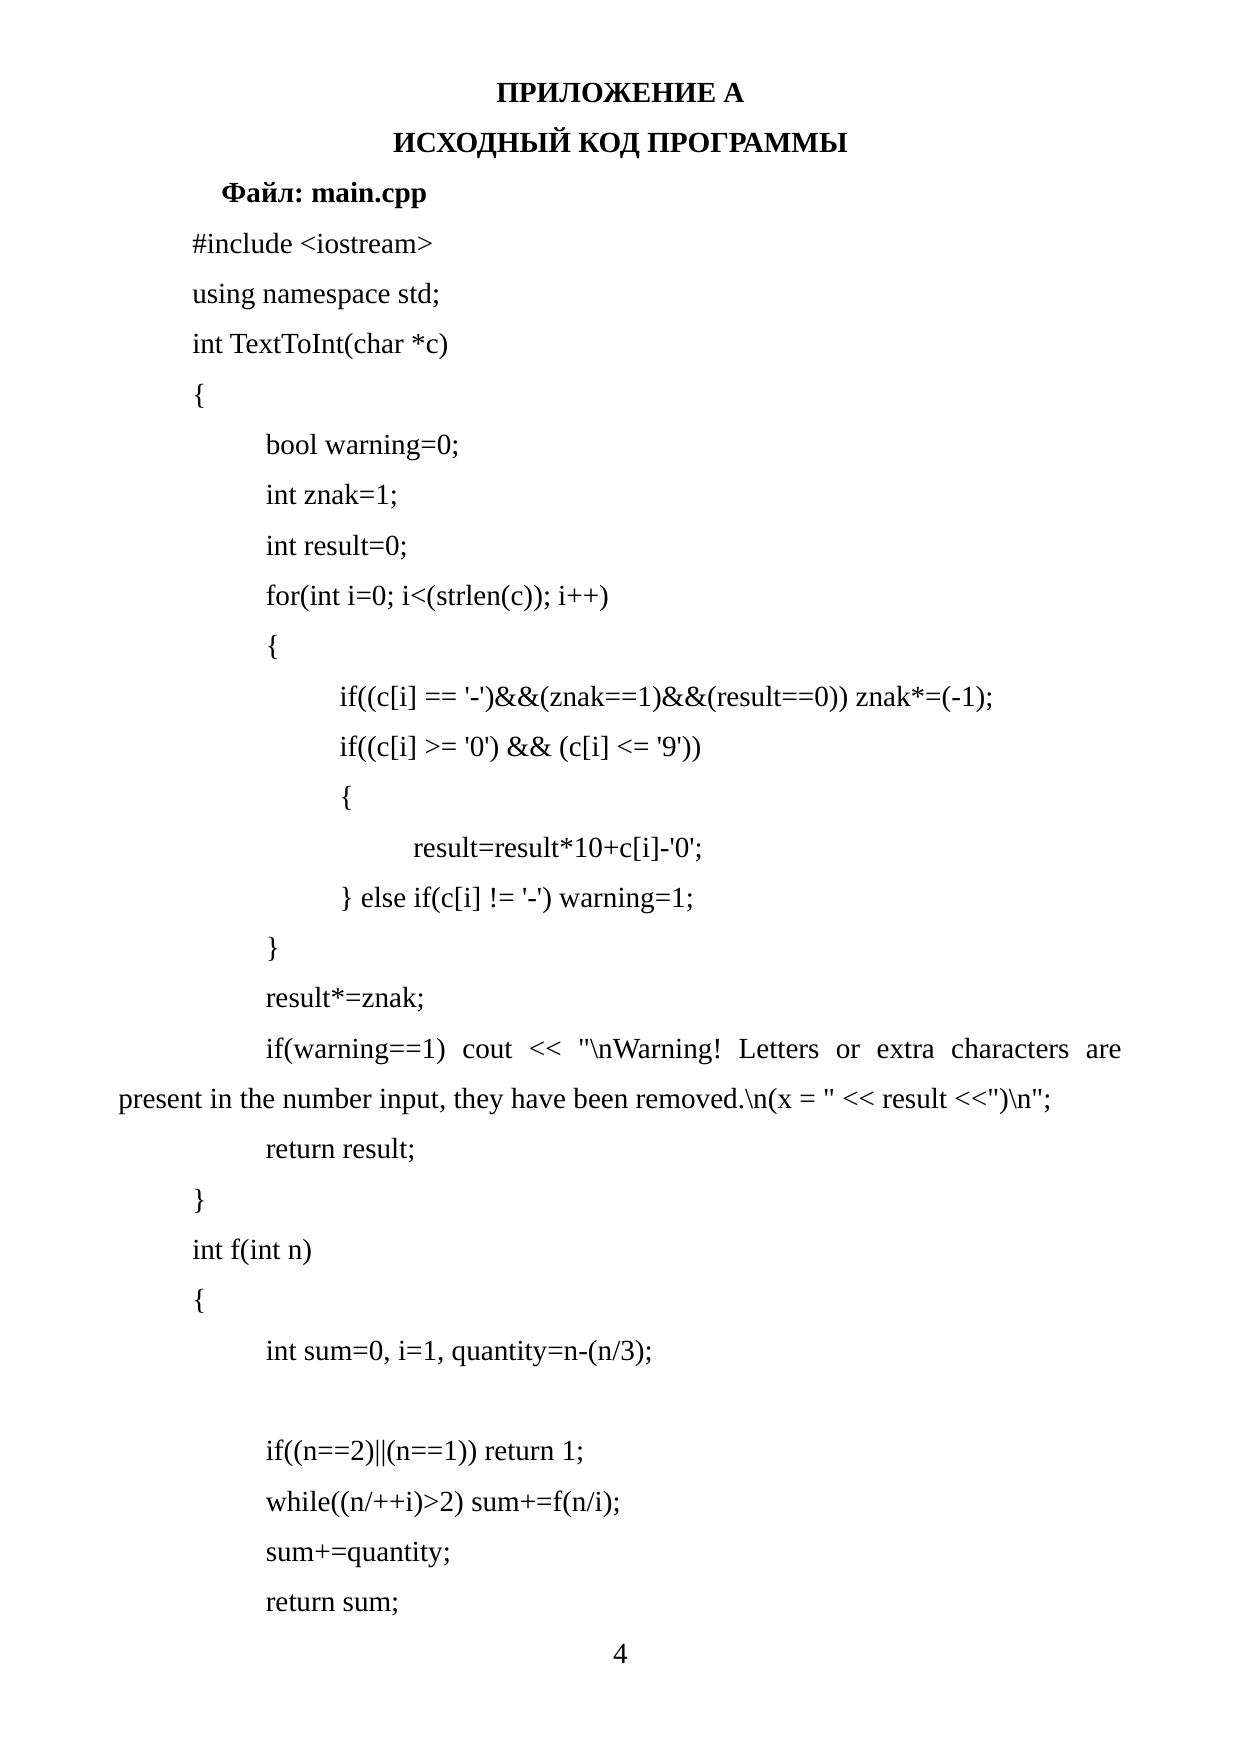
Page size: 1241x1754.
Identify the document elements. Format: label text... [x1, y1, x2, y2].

text { [118, 779, 1122, 813]
text int f(int n) [118, 1232, 1122, 1266]
text { [118, 1282, 1122, 1316]
text result*=znak; [118, 981, 1122, 1014]
text return result; [118, 1132, 1122, 1165]
text sum+=quantity; [118, 1534, 1122, 1568]
text if((n==2)||(n==1)) return 1; [118, 1433, 1122, 1467]
text if((c[i] >= '0') && (c[i] <= '9')) [118, 729, 1122, 763]
text int result=0; [118, 528, 1122, 561]
text } else if(c[i] != '-') warning=1; [118, 880, 1122, 913]
text int sum=0, i=1, quantity=n-(n/3); [118, 1333, 1122, 1366]
subtitle Приложение А Исходный код программы [118, 75, 1122, 159]
text using namespace std; [118, 276, 1122, 310]
text } [118, 930, 1122, 964]
text for(int i=0; i<(strlen(c)); i++) [118, 578, 1122, 612]
text #include <iostream> [118, 226, 1122, 259]
text int TextToInt(char *c) [118, 327, 1122, 360]
text { [118, 628, 1122, 662]
text if(warning==1) cout << "\nWarning! Letters or extra characters are present in the number input, they have been removed.\n(x = " << result <<")\n"; [118, 1031, 1122, 1115]
text bool warning=0; [118, 427, 1122, 461]
text int znak=1; [118, 477, 1122, 511]
text result=result*10+c[i]-'0'; [118, 830, 1122, 863]
text Файл: main.cpp [118, 176, 1122, 209]
text while((n/++i)>2) sum+=f(n/i); [118, 1484, 1122, 1517]
text return sum; [118, 1584, 1122, 1618]
text } [118, 1182, 1122, 1215]
text if((c[i] == '-')&&(znak==1)&&(result==0)) znak*=(-1); [118, 679, 1122, 712]
text { [118, 377, 1122, 410]
